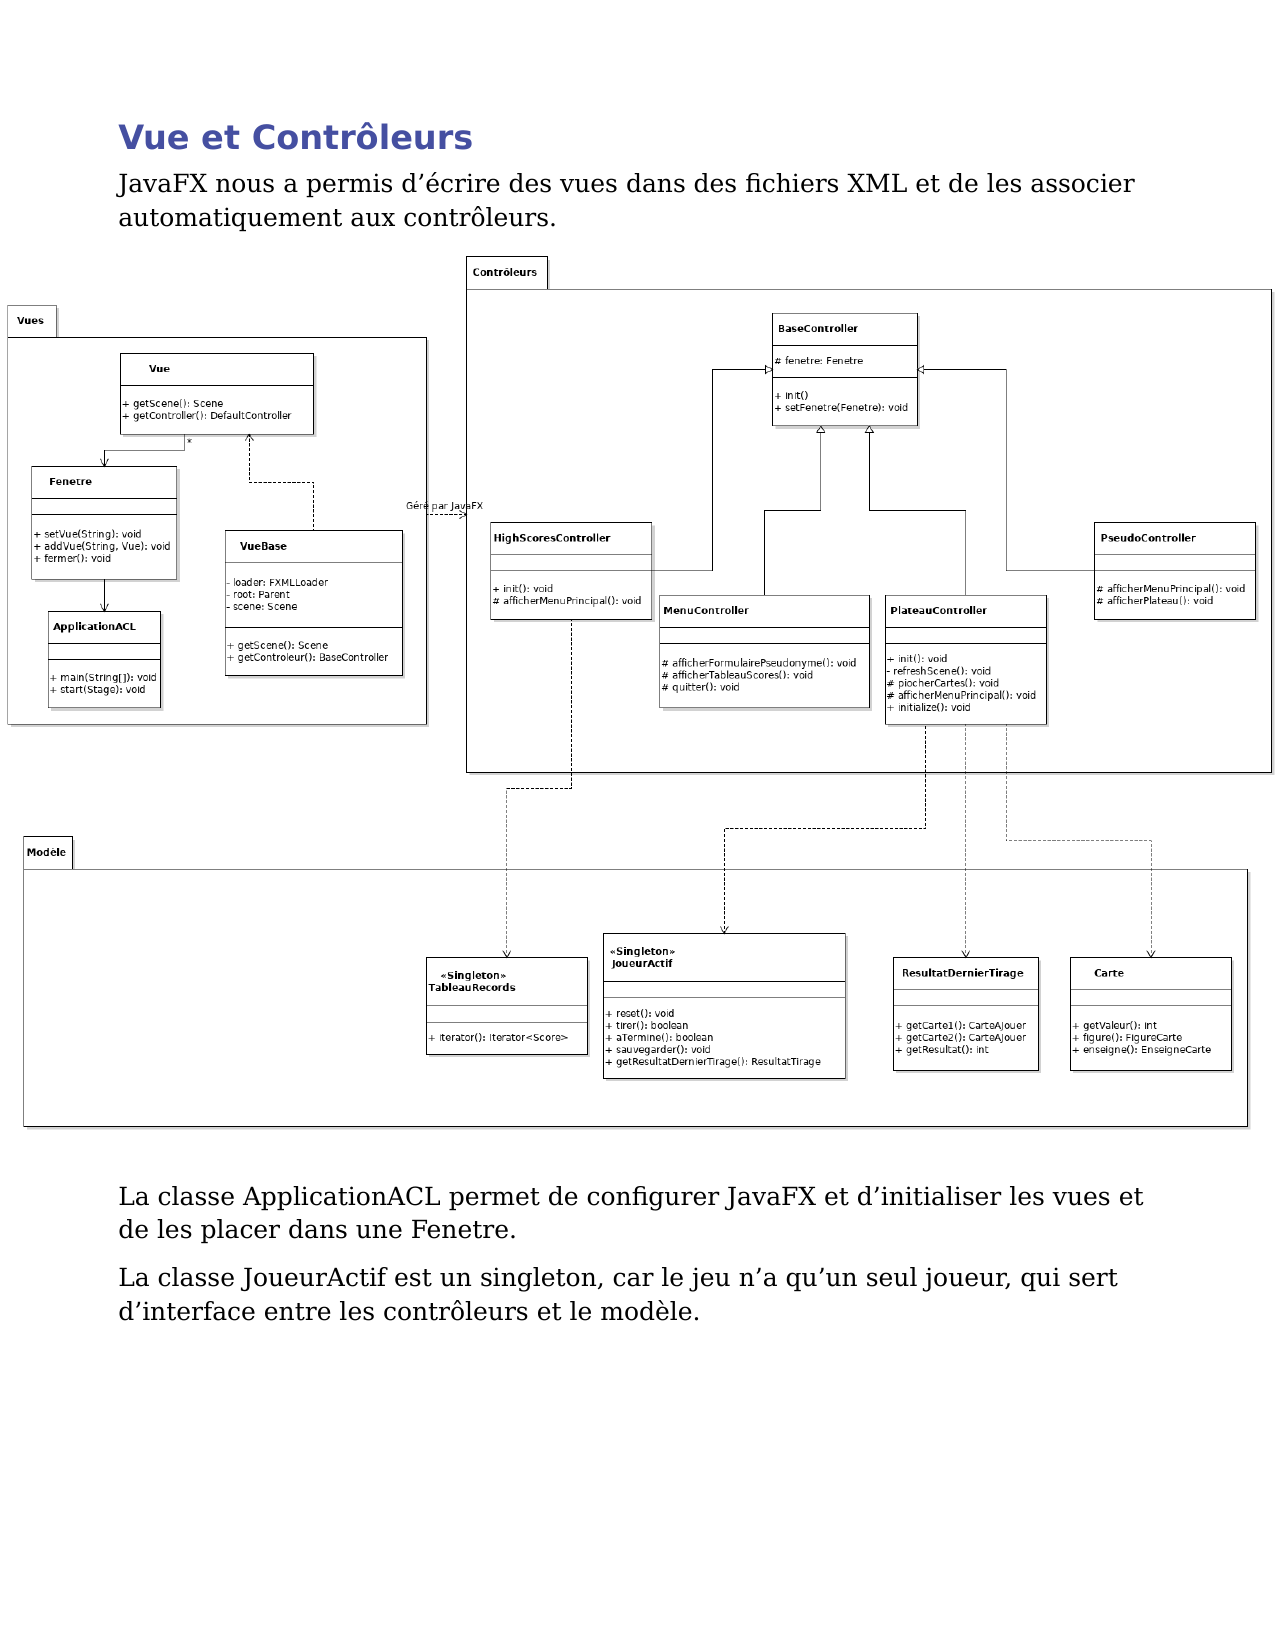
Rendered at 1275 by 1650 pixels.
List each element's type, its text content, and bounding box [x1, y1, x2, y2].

subtitle Vue et Contrôleurs [118, 118, 1157, 157]
picture [7, 256, 1275, 1130]
text JavaFX nous a permis d’écrire des vues dans des fichiers XML et de les associer automatiquement aux contrôleurs. [118, 170, 1157, 232]
text La classe JoueurActif est un singleton, car le jeu n’a qu’un seul joueur, qui sert d’interface entre les contrôleurs et le modèle. [118, 1264, 1157, 1326]
text La classe ApplicationACL permet de configurer JavaFX et d’initialiser les vues et de les placer dans une Fenetre. [118, 1182, 1157, 1245]
